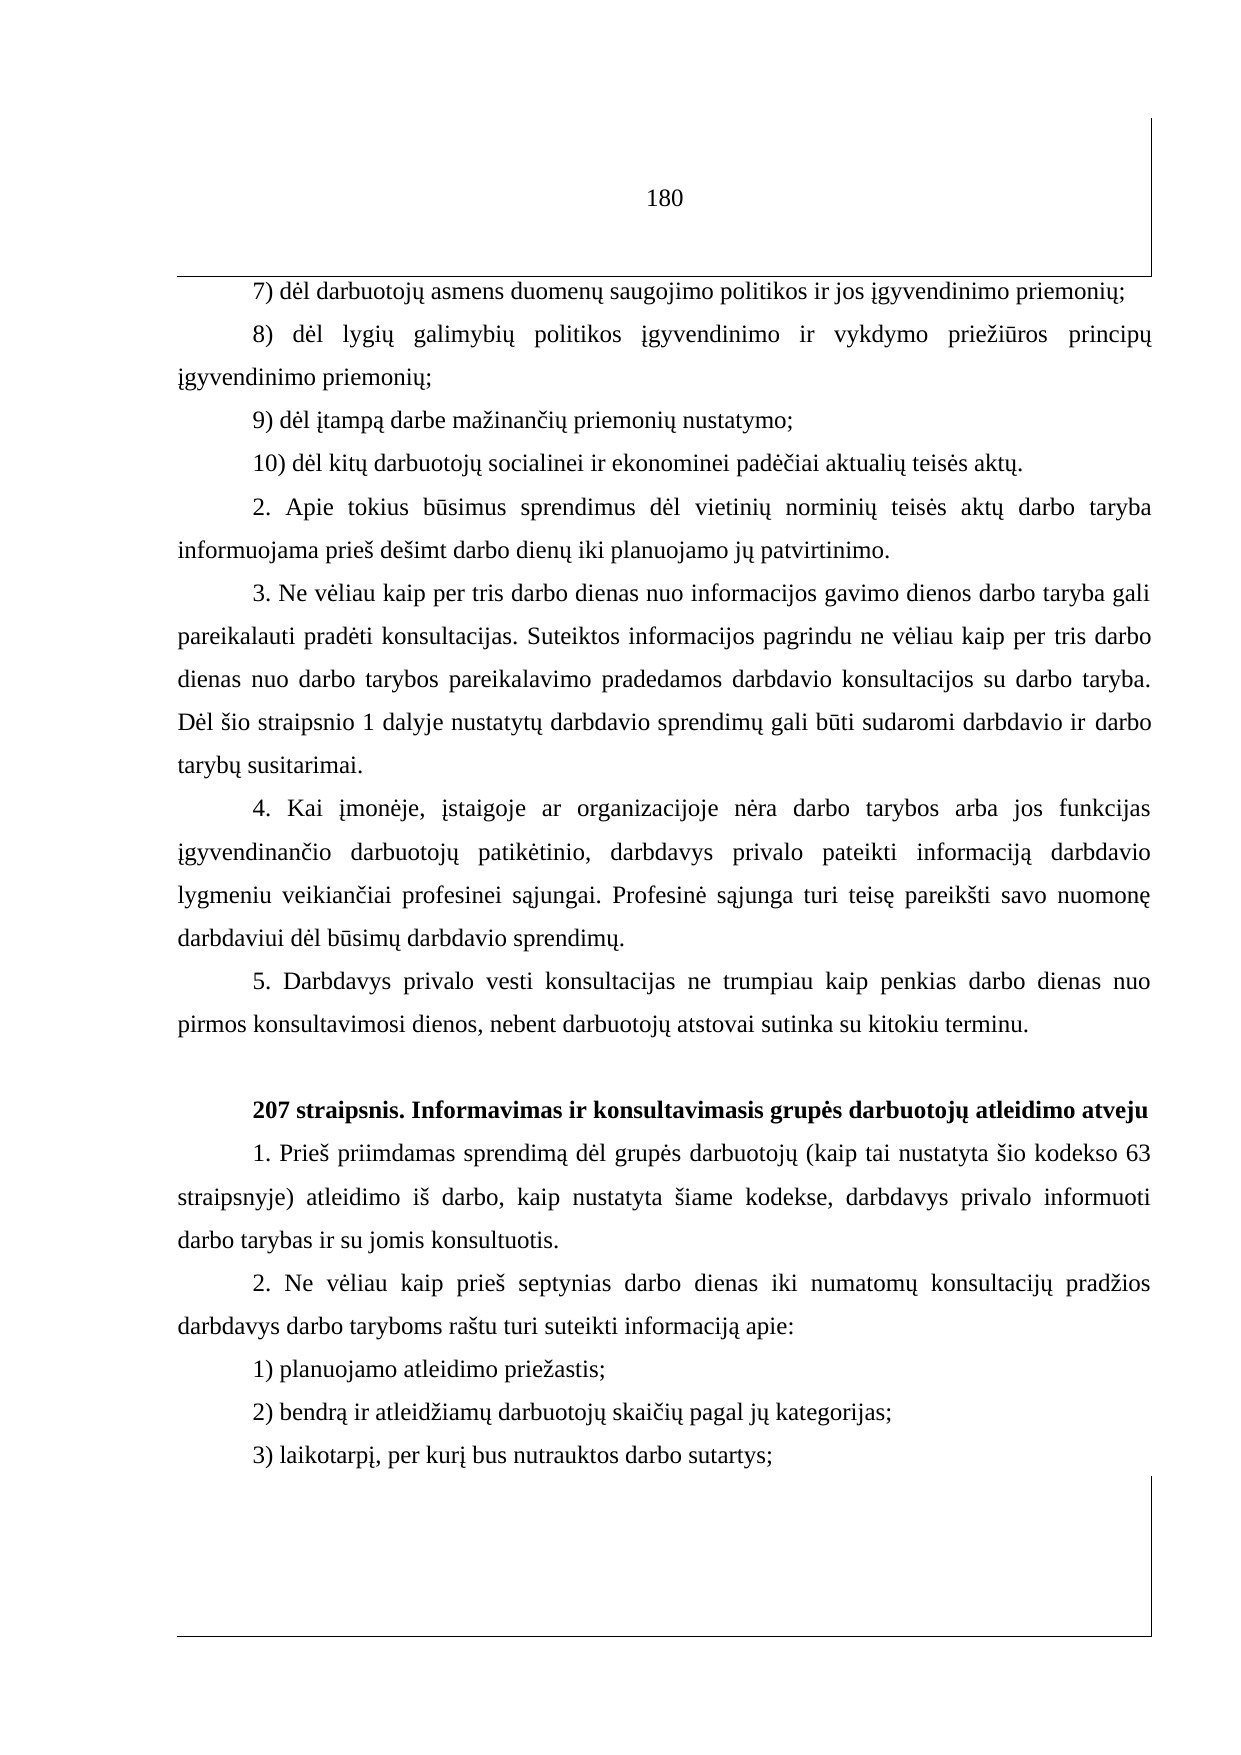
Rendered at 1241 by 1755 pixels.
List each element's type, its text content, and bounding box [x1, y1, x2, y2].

text 2. Apie tokius būsimus sprendimus dėl vietinių norminių teisės aktų darbo taryba informuojama prieš dešimt darbo dienų iki planuojamo jų patvirtinimo. [177, 492, 1152, 563]
text 9) dėl įtampą darbe mažinančių priemonių nustatymo; [177, 405, 1152, 434]
subtitle 207 straipsnis. Informavimas ir konsultavimasis grupės darbuotojų atleidimo atveju [177, 1095, 1152, 1124]
text 3) laikotarpį, per kurį bus nutrauktos darbo sutartys; [177, 1440, 1152, 1469]
text 5. Darbdavys privalo vesti konsultacijas ne trumpiau kaip penkias darbo dienas nuo pirmos konsultavimosi dienos, nebent darbuotojų atstovai sutinka su kitokiu terminu. [177, 966, 1152, 1038]
text 3. Ne vėliau kaip per tris darbo dienas nuo informacijos gavimo dienos darbo taryba gali pareikalauti pradėti konsultacijas. Suteiktos informacijos pagrindu ne vėliau kaip per tris darbo dienas nuo darbo tarybos pareikalavimo pradedamos darbdavio konsultacijos su darbo taryba. Dėl šio straipsnio 1 dalyje nustatytų darbdavio sprendimų gali būti sudaromi darbdavio ir darbo tarybų susitarimai. [177, 578, 1152, 779]
text 7) dėl darbuotojų asmens duomenų saugojimo politikos ir jos įgyvendinimo priemonių; [177, 276, 1152, 305]
text 2. Ne vėliau kaip prieš septynias darbo dienas iki numatomų konsultacijų pradžios darbdavys darbo taryboms raštu turi suteikti informaciją apie: [177, 1268, 1152, 1340]
text 2) bendrą ir atleidžiamų darbuotojų skaičių pagal jų kategorijas; [177, 1397, 1152, 1426]
text 10) dėl kitų darbuotojų socialinei ir ekonominei padėčiai aktualių teisės aktų. [177, 448, 1152, 477]
text 8) dėl lygių galimybių politikos įgyvendinimo ir vykdymo priežiūros principų įgyvendinimo priemonių; [177, 319, 1152, 391]
text 1. Prieš priimdamas sprendimą dėl grupės darbuotojų (kaip tai nustatyta šio kodekso 63 straipsnyje) atleidimo iš darbo, kaip nustatyta šiame kodekse, darbdavys privalo informuoti darbo tarybas ir su jomis konsultuotis. [177, 1138, 1152, 1253]
text 4. Kai įmonėje, įstaigoje ar organizacijoje nėra darbo tarybos arba jos funkcijas įgyvendinančio darbuotojų patikėtinio, darbdavys privalo pateikti informaciją darbdavio lygmeniu veikiančiai profesinei sąjungai. Profesinė sąjunga turi teisę pareikšti savo nuomonę darbdaviui dėl būsimų darbdavio sprendimų. [177, 793, 1152, 952]
text 1) planuojamo atleidimo priežastis; [177, 1354, 1152, 1383]
